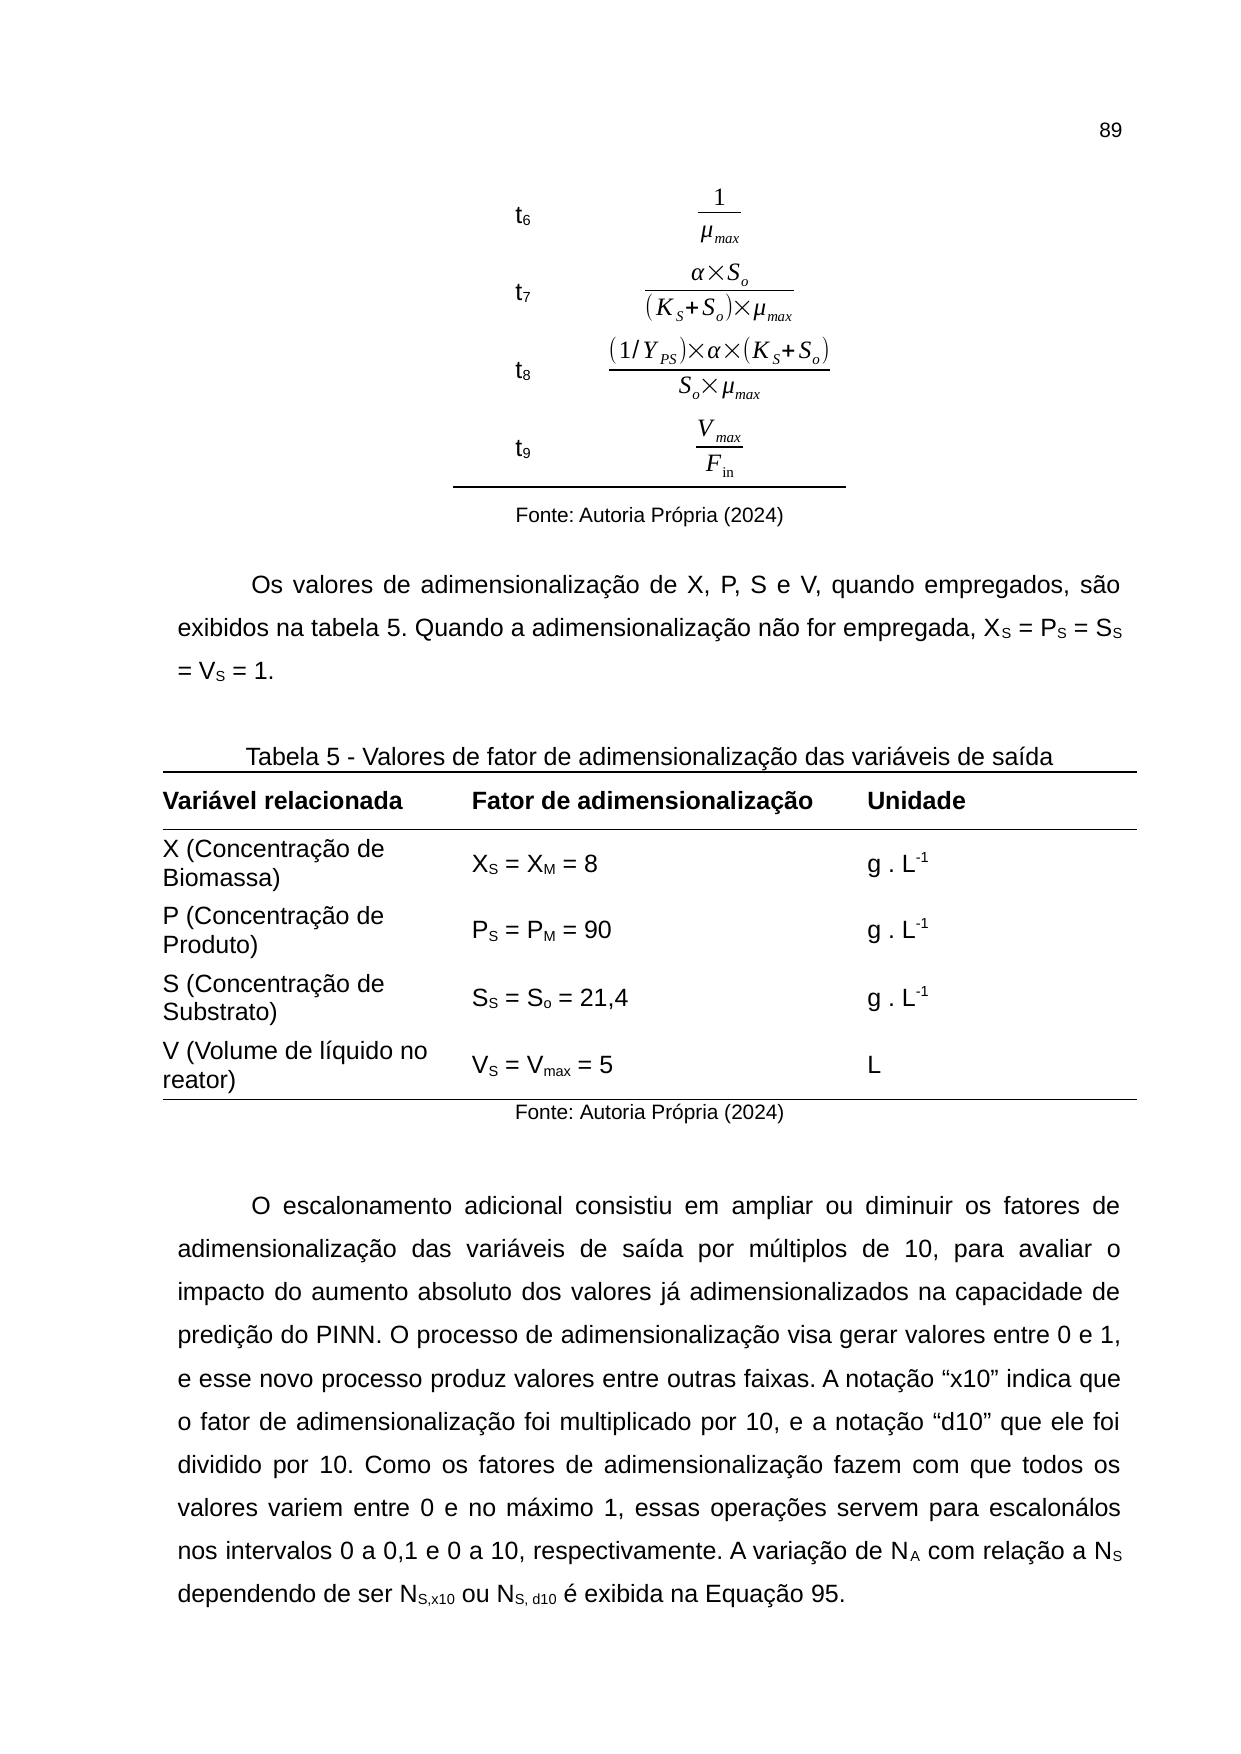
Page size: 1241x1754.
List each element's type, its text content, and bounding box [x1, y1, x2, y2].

table_header Fator de adimensionalização [472, 773, 867, 828]
table_cell V (Volume de líquido no reator) [163, 1031, 472, 1098]
table_cell S (Concentração de Substrato) [163, 964, 472, 1031]
table_cell g . L-1 [867, 964, 1137, 1031]
table_cell [593, 177, 846, 252]
text O escalonamento adicional consistiu em ampliar ou diminuir os fatores de adimensionalização das variáveis de saída por múltiplos de 10, para avaliar o impacto do aumento absoluto dos valores já adimensionalizados na capacidade de predição do PINN. O processo de adimensionalização visa gerar valores entre 0 e 1, e esse novo processo produz valores entre outras faixas. A notação “x10” indica que o fator de adimensionalização foi multiplicado por 10, e a notação “d10” que ele foi dividido por 10. Como os fatores de adimensionalização fazem com que todos os valores variem entre 0 e no máximo 1, essas operações servem para escalonálos nos intervalos 0 a 0,1 e 0 a 10, respectivamente. A variação de NA com relação a NS dependendo de ser NS,x10 ou NS, d10 é exibida na Equação 95. [177, 1191, 1122, 1608]
text Fonte: Autoria Própria (2024) [177, 1100, 1122, 1124]
table_cell t9 [453, 408, 592, 486]
table_cell P (Concentração de Produto) [163, 896, 472, 963]
table_cell g . L-1 [867, 830, 1137, 896]
table_cell t6 [453, 177, 592, 252]
table_cell [593, 252, 846, 330]
table_cell g . L-1 [867, 896, 1137, 963]
table_cell PS = PM = 90 [472, 896, 867, 963]
table_cell t7 [453, 252, 592, 330]
table_header Variável relacionada [163, 773, 472, 828]
table_cell L [867, 1031, 1137, 1098]
table_header Unidade [867, 773, 1137, 828]
table_cell X (Concentração de Biomassa) [163, 830, 472, 896]
table_cell XS = XM = 8 [472, 830, 867, 896]
text Fonte: Autoria Própria (2024) [177, 503, 1122, 527]
table_cell [593, 330, 846, 408]
table_cell VS = Vmax = 5 [472, 1031, 867, 1098]
text Tabela 5 - Valores de fator de adimensionalização das variáveis de saída [177, 742, 1122, 771]
text Os valores de adimensionalização de X, P, S e V, quando empregados, são exibidos na tabela 5. Quando a adimensionalização não for empregada, XS = PS = SS = VS = 1. [177, 570, 1122, 685]
table_cell [593, 408, 846, 486]
table_cell SS = So = 21,4 [472, 964, 867, 1031]
table_cell t8 [453, 330, 592, 408]
